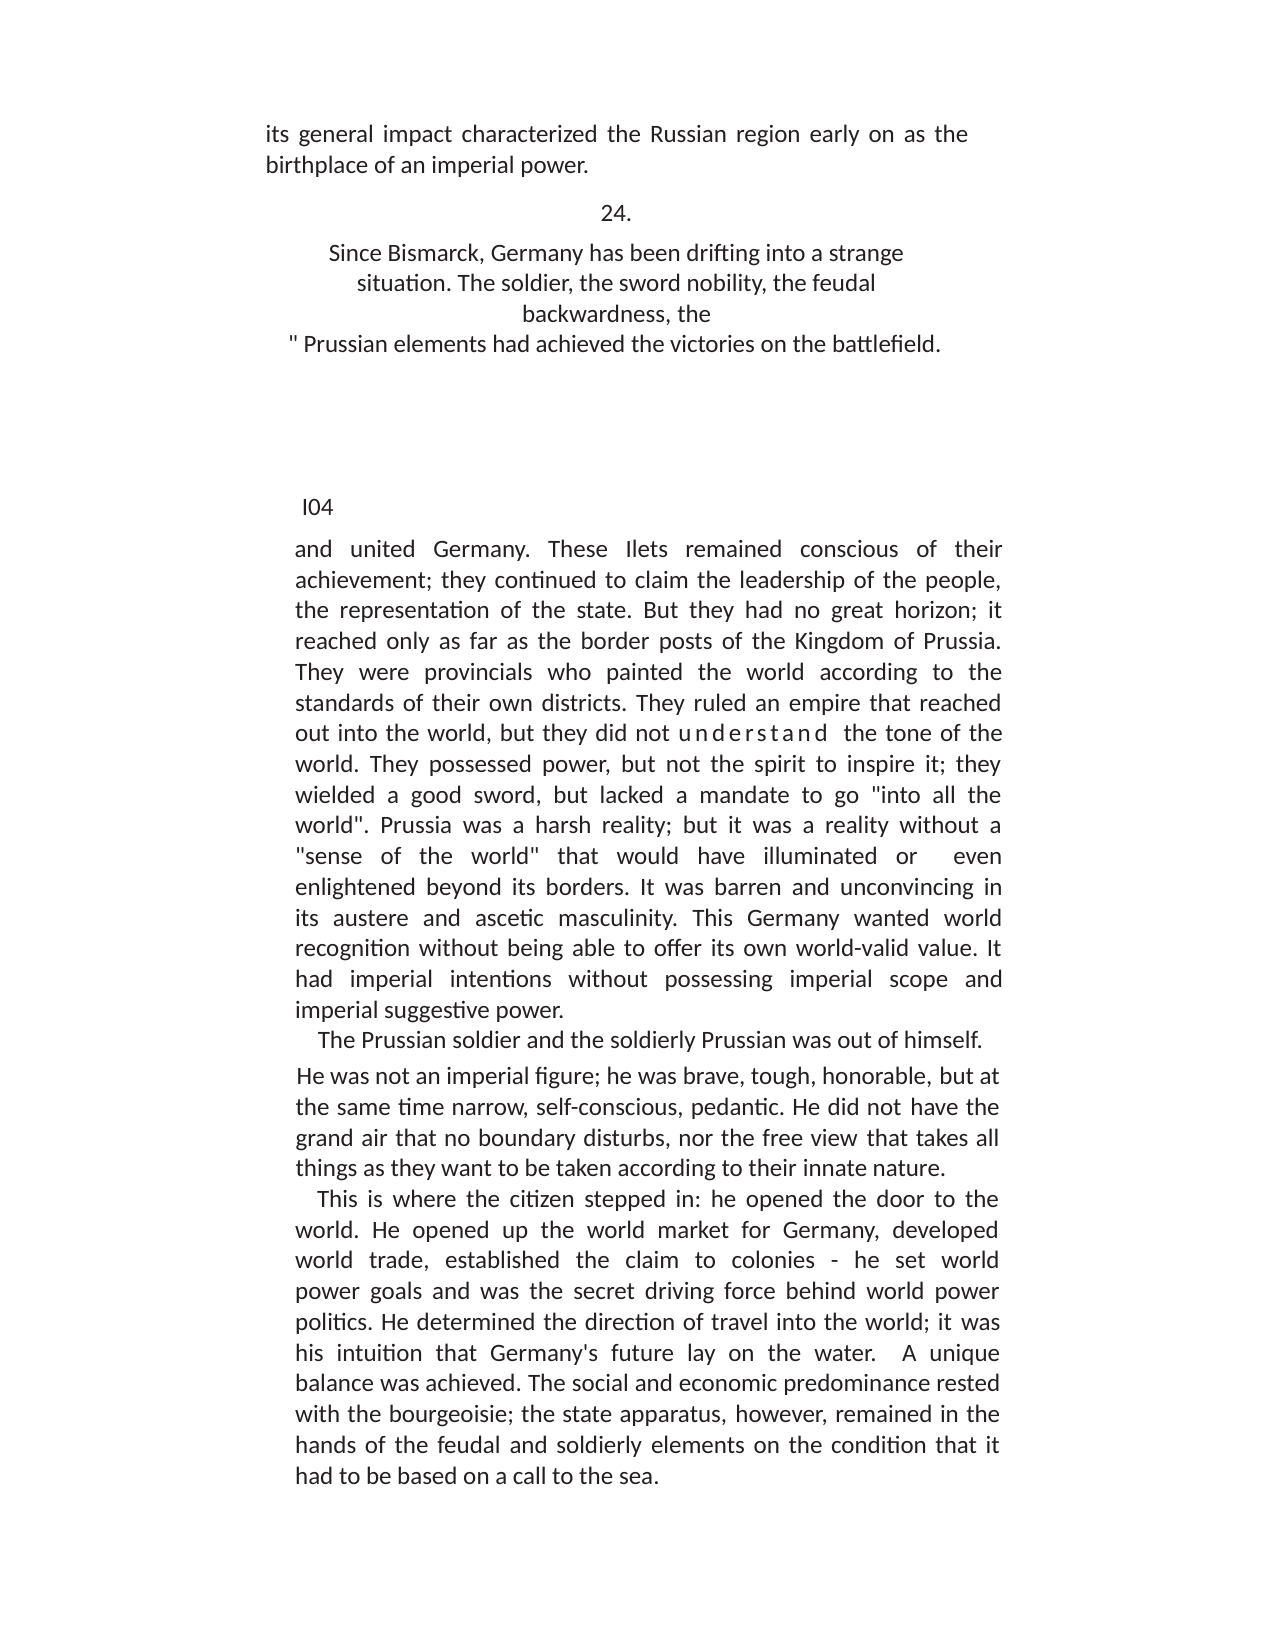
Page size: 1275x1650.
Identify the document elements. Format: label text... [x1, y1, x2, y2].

text I04 [302, 491, 1157, 522]
text 24. [252, 197, 980, 228]
text its general impact characterized the Russian region early on as the birthplace of an imperial power. [265, 118, 968, 179]
text " Prussian elements had achieved the victories on the battlefield. [249, 328, 980, 359]
text Since Bismarck, Germany has been drifting into a strange situation. The soldier, the sword nobility, the feudal backwardness, the [280, 237, 952, 328]
text He was not an imperial figure; he was brave, tough, honorable, but at the same time narrow, self-conscious, pedantic. He did not have the grand air that no boundary disturbs, nor the free view that takes all things as they want to be taken according to their innate nature. [295, 1060, 999, 1183]
text This is where the citizen stepped in: he opened the door to the world. He opened up the world market for Germany, developed world trade, established the claim to colonies - he set world power goals and was the secret driving force behind world power politics. He determined the direction of travel into the world; it was his intuition that Germany's future lay on the water. A unique balance was achieved. The social and economic predominance rested with the bourgeoisie; the state apparatus, however, remained in the hands of the feudal and soldierly elements on the condition that it had to be based on a call to the sea. [295, 1183, 1000, 1490]
text and united Germany. These Ilets remained conscious of their achievement; they continued to claim the leadership of the people, the representation of the state. But they had no great horizon; it reached only as far as the border posts of the Kingdom of Prussia. They were provincials who painted the world according to the standards of their own districts. They ruled an empire that reached out into the world, but they did not understand the tone of the world. They possessed power, but not the spirit to inspire it; they wielded a good sword, but lacked a mandate to go "into all the world". Prussia was a harsh reality; but it was a reality without a "sense of the world" that would have illuminated or even enlightened beyond its borders. It was barren and unconvincing in its austere and ascetic masculinity. This Germany wanted world recognition without being able to offer its own world-valid value. It had imperial intentions without possessing imperial scope and imperial suggestive power. [294, 533, 1003, 1024]
text The Prussian soldier and the soldierly Prussian was out of himself. [318, 1024, 1157, 1055]
